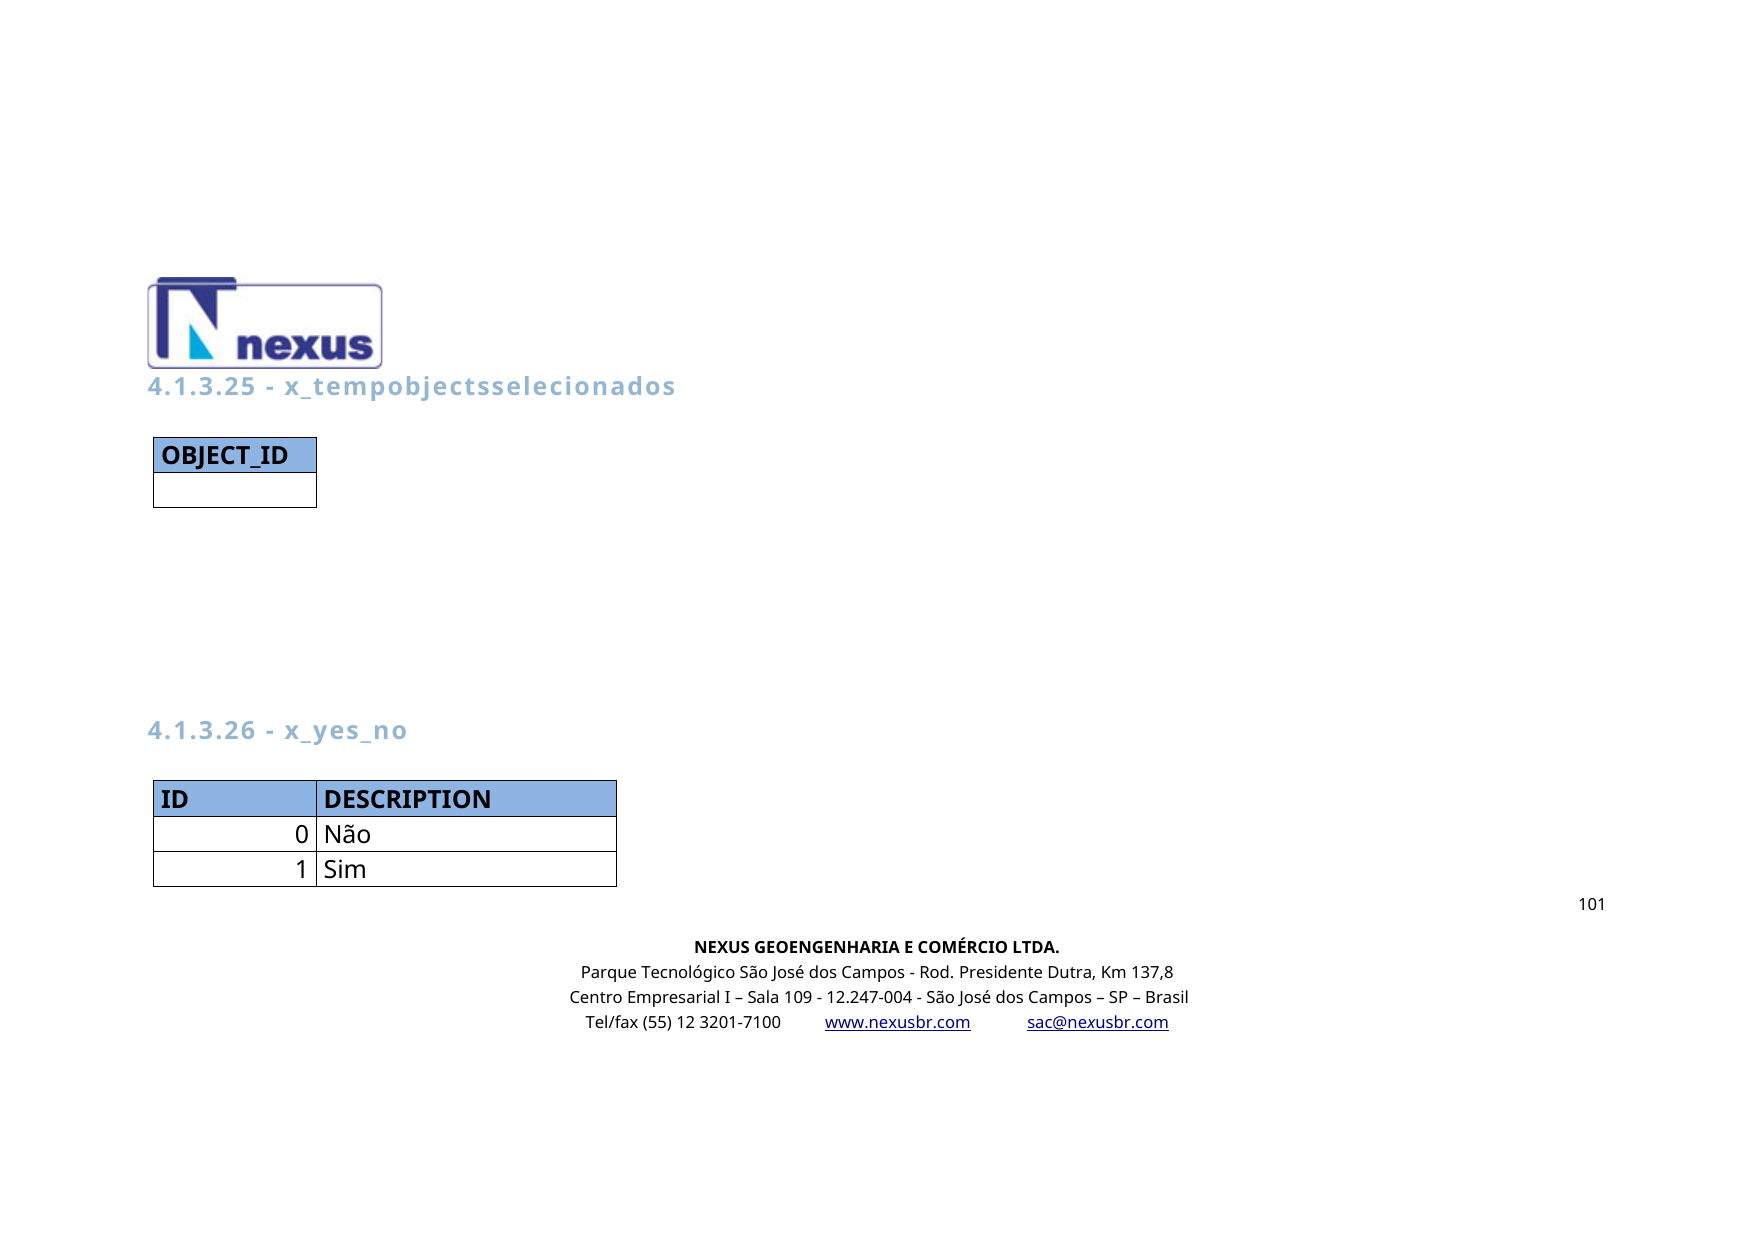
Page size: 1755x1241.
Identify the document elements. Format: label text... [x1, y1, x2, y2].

table_header ID [154, 781, 316, 816]
table_cell 0 [154, 817, 316, 851]
table_cell [154, 473, 316, 507]
table_header DESCRIPTION [317, 781, 616, 816]
table_cell Não [317, 817, 616, 851]
table_header OBJECT_ID [154, 438, 316, 472]
table_cell Sim [317, 852, 616, 886]
text 4.1.3.26 - x_yes_no [148, 712, 1606, 746]
text 4.1.3.25 - x_tempobjectsselecionados [148, 368, 1606, 403]
table_cell 1 [154, 852, 316, 886]
